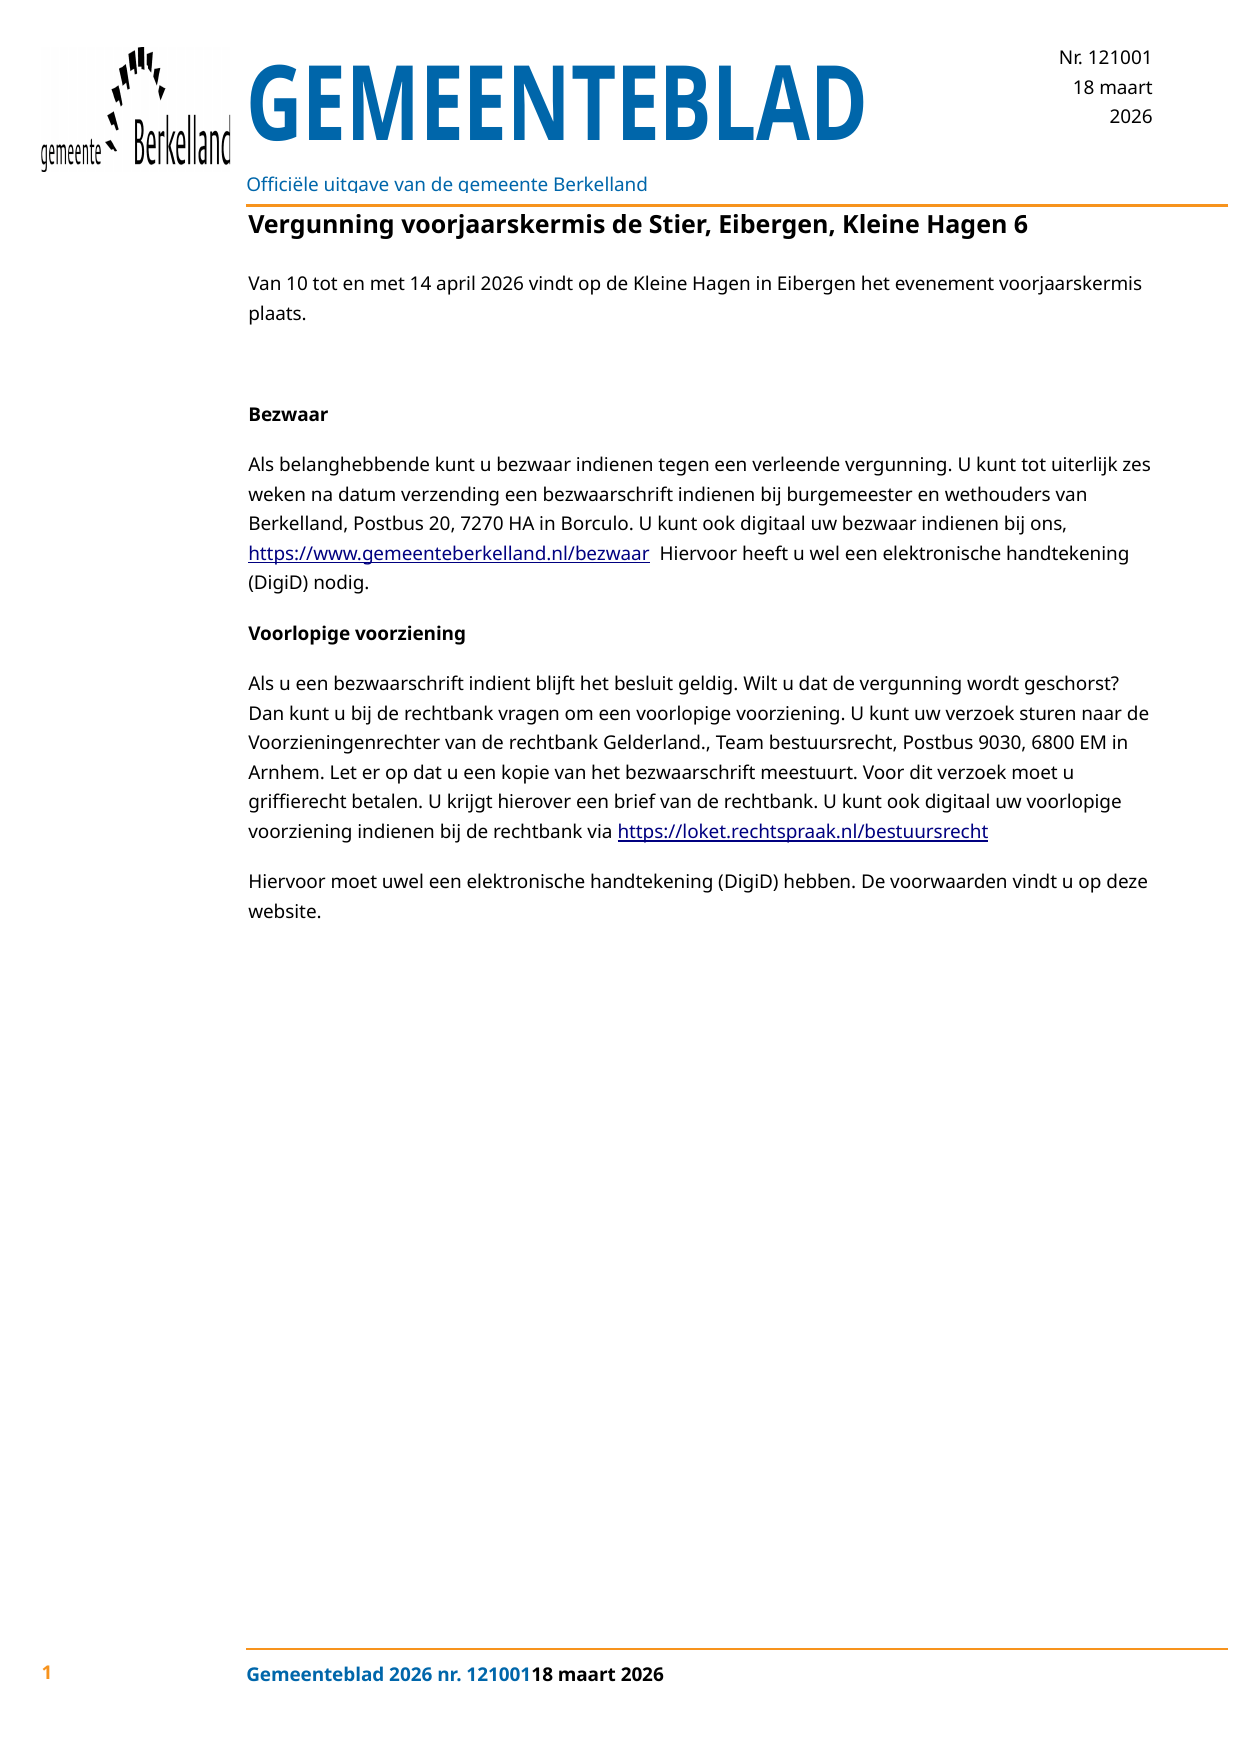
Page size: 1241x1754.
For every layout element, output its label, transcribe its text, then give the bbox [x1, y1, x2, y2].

text Als belanghebbende kunt u bezwaar indienen tegen een verleende vergunning. U kunt tot uiterlijk zes weken na datum verzending een bezwaarschrift indienen bij burgemeester en wethouders van Berkelland, Postbus 20, 7270 HA in Borculo. U kunt ook digitaal uw bezwaar indienen bij ons, https://www.gemeenteberkelland.nl/bezwaar Hiervoor heeft u wel een elektronische handtekening (DigiD) nodig. [248, 451, 1152, 595]
text Bezwaar [248, 401, 1152, 426]
text Voorlopige voorziening [248, 620, 1152, 646]
text Van 10 tot en met 14 april 2026 vindt op de Kleine Hagen in Eibergen het evenement voorjaarskermis plaats. [248, 270, 1152, 326]
picture [41, 47, 231, 172]
text Vergunning voorjaarskermis de Stier, Eibergen, Kleine Hagen 6 [248, 207, 1152, 241]
text Als u een bezwaarschrift indient blijft het besluit geldig. Wilt u dat de vergunning wordt geschorst? Dan kunt u bij de rechtbank vragen om een voorlopige voorziening. U kunt uw verzoek sturen naar de Voorzieningenrechter van de rechtbank Gelderland., Team bestuursrecht, Postbus 9030, 6800 EM in Arnhem. Let er op dat u een kopie van het bezwaarschrift meestuurt. Voor dit verzoek moet u griffierecht betalen. U krijgt hierover een brief van de rechtbank. U kunt ook digitaal uw voorlopige voorziening indienen bij de rechtbank via https://loket.rechtspraak.nl/bestuursrecht [248, 670, 1152, 844]
text Hiervoor moet uwel een elektronische handtekening (DigiD) hebben. De voorwaarden vindt u op deze website. [248, 869, 1152, 924]
